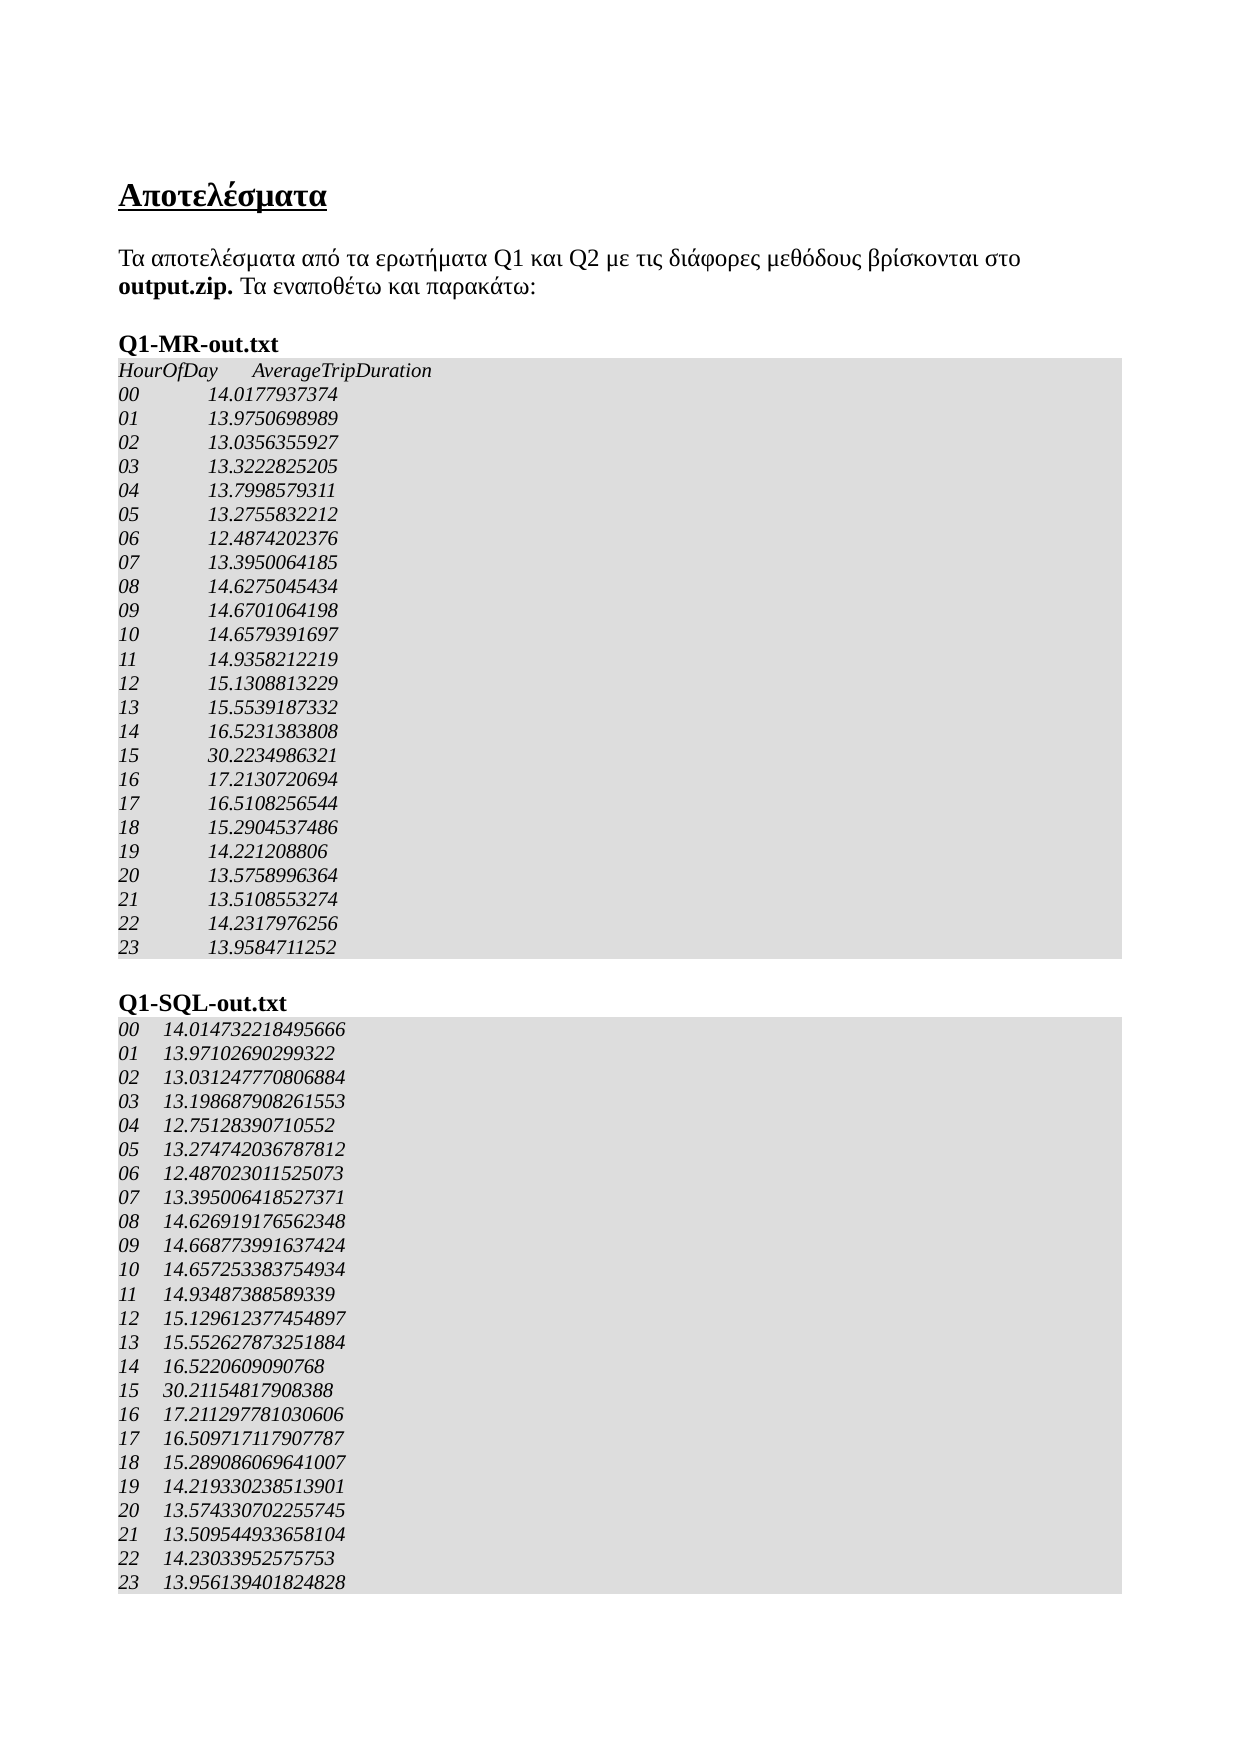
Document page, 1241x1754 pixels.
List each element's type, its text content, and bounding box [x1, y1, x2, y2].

text 15 30.2234986321 [118, 743, 1122, 767]
text 14 16.5231383808 [118, 719, 1122, 743]
text 23 13.956139401824828 [118, 1570, 1122, 1594]
text 09 14.668773991637424 [118, 1233, 1122, 1257]
text 20 13.5758996364 [118, 863, 1122, 887]
text HourOfDay AverageTripDuration [118, 358, 1122, 382]
text 19 14.221208806 [118, 839, 1122, 863]
text 20 13.574330702255745 [118, 1498, 1122, 1522]
text 10 14.6579391697 [118, 622, 1122, 646]
text 08 14.626919176562348 [118, 1209, 1122, 1233]
text 02 13.031247770806884 [118, 1065, 1122, 1089]
text Q1-SQL-out.txt [118, 988, 1122, 1017]
text 00 14.0177937374 [118, 382, 1122, 406]
text 14 16.5220609090768 [118, 1354, 1122, 1378]
text 07 13.3950064185 [118, 550, 1122, 574]
text 08 14.6275045434 [118, 574, 1122, 598]
text 04 13.7998579311 [118, 478, 1122, 502]
text 10 14.657253383754934 [118, 1257, 1122, 1281]
text 19 14.219330238513901 [118, 1474, 1122, 1498]
text 21 13.509544933658104 [118, 1522, 1122, 1546]
text 12 15.1308813229 [118, 671, 1122, 694]
text 04 12.75128390710552 [118, 1113, 1122, 1137]
text 06 12.487023011525073 [118, 1161, 1122, 1185]
text 16 17.2130720694 [118, 767, 1122, 791]
text 01 13.97102690299322 [118, 1041, 1122, 1065]
text 22 14.2317976256 [118, 911, 1122, 935]
text 16 17.211297781030606 [118, 1402, 1122, 1426]
text 02 13.0356355927 [118, 430, 1122, 454]
text 03 13.3222825205 [118, 454, 1122, 478]
text 09 14.6701064198 [118, 598, 1122, 622]
text 12 15.129612377454897 [118, 1306, 1122, 1329]
text 15 30.21154817908388 [118, 1378, 1122, 1402]
text 22 14.23033952575753 [118, 1546, 1122, 1570]
text 17 16.509717117907787 [118, 1426, 1122, 1450]
text Τα αποτελέσματα από τα ερωτήματα Q1 και Q2 με τις διάφορες μεθόδους βρίσκονται στο output.zip. Τα εναποθέτω και παρακάτω: [118, 243, 1122, 300]
text 13 15.5539187332 [118, 694, 1122, 719]
text 18 15.289086069641007 [118, 1450, 1122, 1474]
text Αποτελέσματα [118, 176, 1122, 214]
text 00 14.014732218495666 [118, 1017, 1122, 1041]
text 21 13.5108553274 [118, 887, 1122, 911]
text 05 13.274742036787812 [118, 1137, 1122, 1161]
text Q1-MR-out.txt [118, 329, 1122, 358]
text 13 15.552627873251884 [118, 1329, 1122, 1354]
text 07 13.395006418527371 [118, 1185, 1122, 1209]
text 06 12.4874202376 [118, 526, 1122, 550]
text 11 14.93487388589339 [118, 1281, 1122, 1306]
text 11 14.9358212219 [118, 646, 1122, 671]
text 17 16.5108256544 [118, 791, 1122, 815]
text 03 13.198687908261553 [118, 1089, 1122, 1113]
text 23 13.9584711252 [118, 935, 1122, 959]
text 18 15.2904537486 [118, 815, 1122, 839]
text 01 13.9750698989 [118, 406, 1122, 430]
text 05 13.2755832212 [118, 502, 1122, 526]
